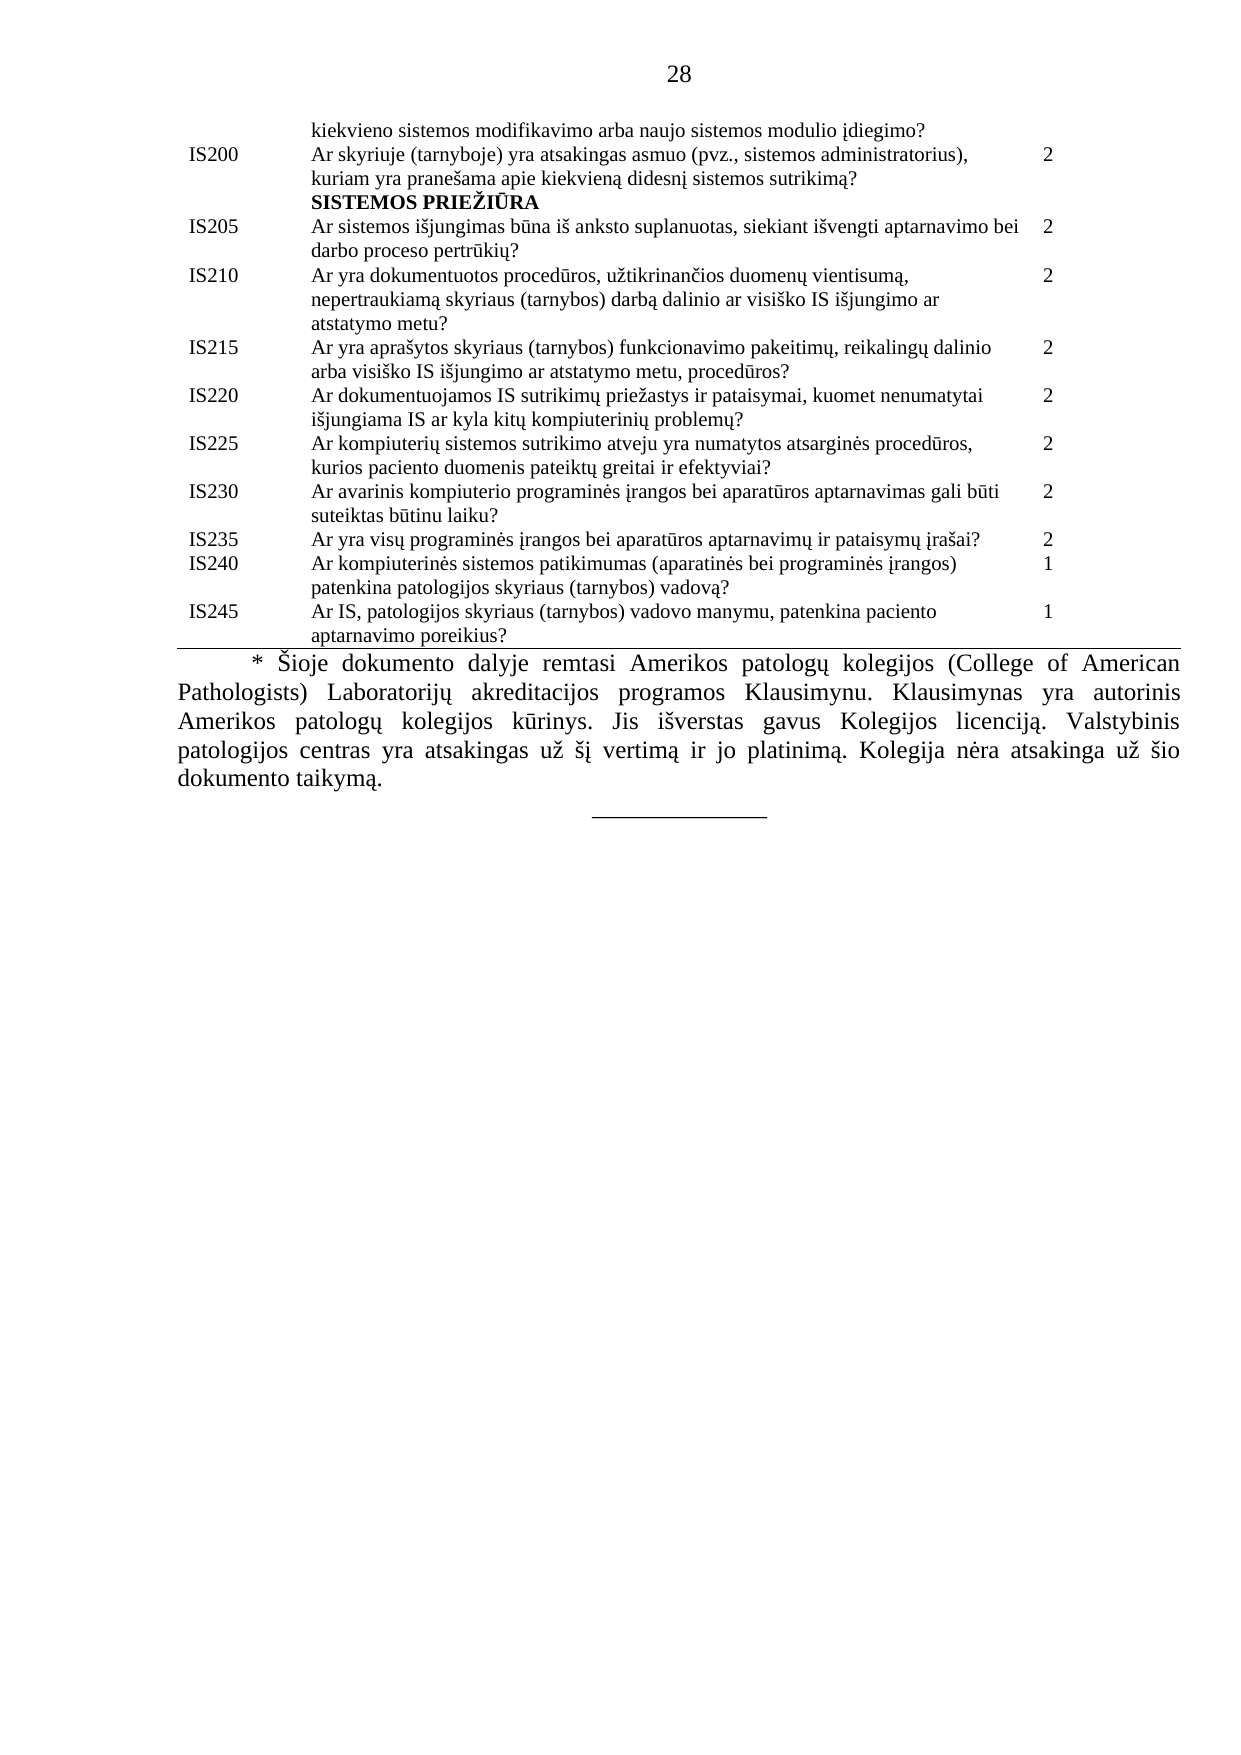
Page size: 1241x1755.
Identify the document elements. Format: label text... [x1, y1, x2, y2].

table_cell SISTEMOS PRIEŽIŪRA [300, 190, 1181, 214]
table_cell [177, 190, 299, 214]
table_cell Ar kompiuterių sistemos sutrikimo atveju yra numatytos atsarginės procedūros, kurios paciento duomenis pateiktų greitai ir efektyviai? [300, 431, 1032, 479]
table_cell 2 [1032, 214, 1181, 262]
table_cell Ar kompiuterinės sistemos patikimumas (aparatinės bei programinės įrangos) patenkina patologijos skyriaus (tarnybos) vadovą? [300, 551, 1032, 599]
table_cell Ar yra visų programinės įrangos bei aparatūros aptarnavimų ir pataisymų įrašai? [300, 527, 1032, 551]
table_cell IS200 [177, 142, 299, 190]
text ______________ [177, 792, 1181, 821]
table_cell IS205 [177, 214, 299, 262]
table_cell 2 [1032, 263, 1181, 335]
table_cell Ar yra aprašytos skyriaus (tarnybos) funkcionavimo pakeitimų, reikalingų dalinio arba visiško IS išjungimo ar atstatymo metu, procedūros? [300, 335, 1032, 383]
table_cell IS235 [177, 527, 299, 551]
table_cell Ar avarinis kompiuterio programinės įrangos bei aparatūros aptarnavimas gali būti suteiktas būtinu laiku? [300, 479, 1032, 527]
table_cell kiekvieno sistemos modifikavimo arba naujo sistemos modulio įdiegimo? [300, 118, 1032, 142]
table_cell 2 [1032, 479, 1181, 527]
table_cell IS220 [177, 383, 299, 431]
table_cell Ar IS, patologijos skyriaus (tarnybos) vadovo manymu, patenkina paciento aptarnavimo poreikius? [300, 599, 1032, 647]
table_cell 1 [1032, 551, 1181, 599]
table_cell [177, 118, 299, 142]
table_cell Ar skyriuje (tarnyboje) yra atsakingas asmuo (pvz., sistemos administratorius), kuriam yra pranešama apie kiekvieną didesnį sistemos sutrikimą? [300, 142, 1032, 190]
table_cell IS225 [177, 431, 299, 479]
table_cell 1 [1032, 599, 1181, 647]
table_cell [1032, 118, 1181, 142]
text * Šioje dokumento dalyje remtasi Amerikos patologų kolegijos (College of American Pathologists) Laboratorijų akreditacijos programos Klausimynu. Klausimynas yra autorinis Amerikos patologų kolegijos kūrinys. Jis išverstas gavus Kolegijos licenciją. Valstybinis patologijos centras yra atsakingas už šį vertimą ir jo platinimą. Kolegija nėra atsakinga už šio dokumento taikymą. [177, 649, 1181, 792]
table_cell 2 [1032, 527, 1181, 551]
table_cell IS245 [177, 599, 299, 647]
table_cell IS240 [177, 551, 299, 599]
table_cell 2 [1032, 142, 1181, 190]
table_cell Ar sistemos išjungimas būna iš anksto suplanuotas, siekiant išvengti aptarnavimo bei darbo proceso pertrūkių? [300, 214, 1032, 262]
table_cell 2 [1032, 431, 1181, 479]
table_cell Ar yra dokumentuotos procedūros, užtikrinančios duomenų vientisumą, nepertraukiamą skyriaus (tarnybos) darbą dalinio ar visiško IS išjungimo ar atstatymo metu? [300, 263, 1032, 335]
table_cell Ar dokumentuojamos IS sutrikimų priežastys ir pataisymai, kuomet nenumatytai išjungiama IS ar kyla kitų kompiuterinių problemų? [300, 383, 1032, 431]
table_cell IS215 [177, 335, 299, 383]
table_cell IS210 [177, 263, 299, 335]
table_cell 2 [1032, 383, 1181, 431]
table_cell 2 [1032, 335, 1181, 383]
table_cell IS230 [177, 479, 299, 527]
